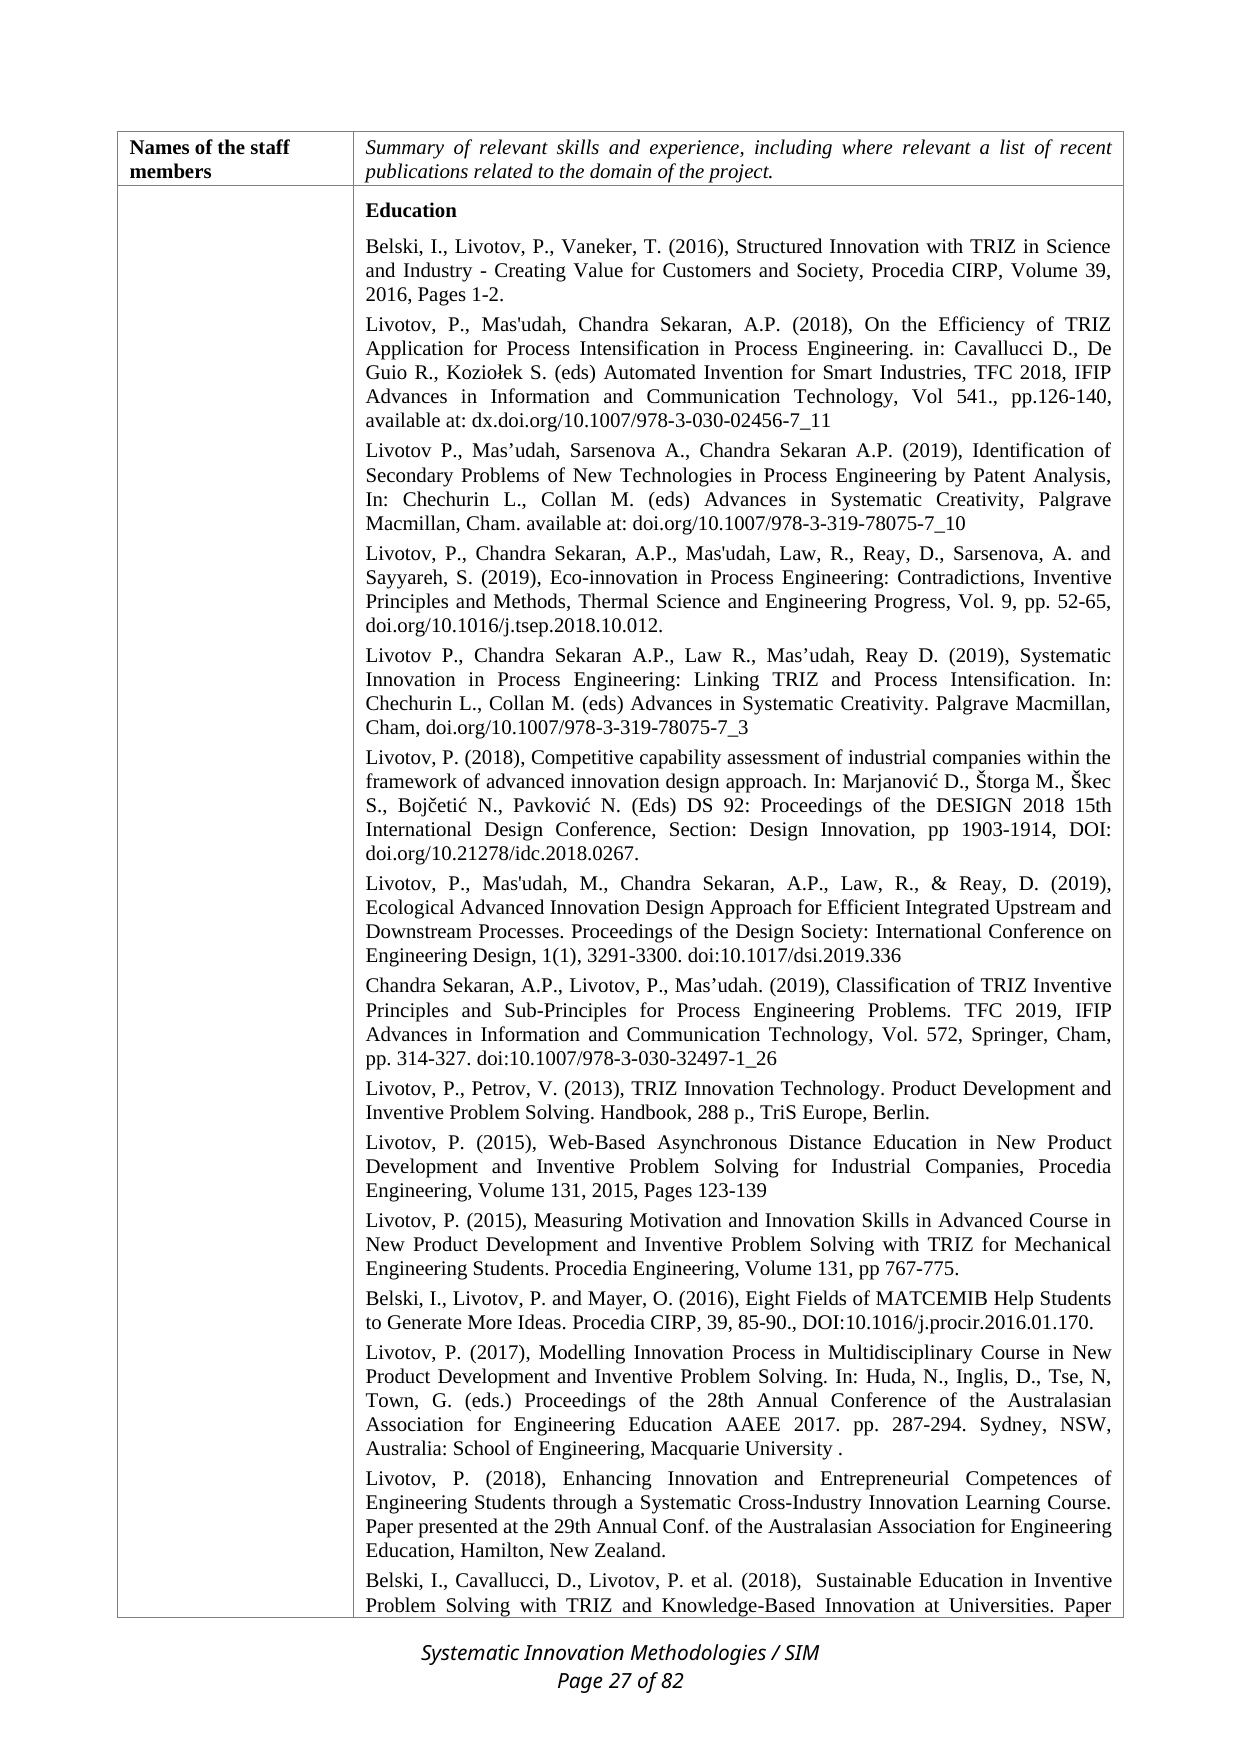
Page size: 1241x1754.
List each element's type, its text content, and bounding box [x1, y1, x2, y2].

table_header Names of the staff members [118, 132, 353, 185]
table_header Summary of relevant skills and experience, including where relevant a list of recent publications related to the domain of the project. [354, 132, 1123, 185]
table_cell [118, 186, 353, 1617]
table_cell Education Belski, I., Livotov, P., Vaneker, T. (2016), Structured Innovation with TRIZ in Science and Industry - Creating Value for Customers and Society, Procedia CIRP, Volume 39, 2016, Pages 1-2. Livotov, P., Mas'udah, Chandra Sekaran, A.P. (2018), On the Efficiency of TRIZ Application for Process Intensification in Process Engineering. in: Cavallucci D., De Guio R., Koziołek S. (eds) Automated Invention for Smart Industries, TFC 2018, IFIP Advances in Information and Communication Technology, Vol 541., pp.126-140, available at: dx.doi.org/10.1007/978-3-030-02456-7_11 Livotov P., Mas’udah, Sarsenova A., Chandra Sekaran A.P. (2019), Identification of Secondary Problems of New Technologies in Process Engineering by Patent Analysis, In: Chechurin L., Collan M. (eds) Advances in Systematic Creativity, Palgrave Macmillan, Cham. available at: doi.org/10.1007/978-3-319-78075-7_10 Livotov, P., Chandra Sekaran, A.P., Mas'udah, Law, R., Reay, D., Sarsenova, A. and Sayyareh, S. (2019), Eco-innovation in Process Engineering: Contradictions, Inventive Principles and Methods, Thermal Science and Engineering Progress, Vol. 9, pp. 52-65, doi.org/10.1016/j.tsep.2018.10.012. Livotov P., Chandra Sekaran A.P., Law R., Mas’udah, Reay D. (2019), Systematic Innovation in Process Engineering: Linking TRIZ and Process Intensification. In: Chechurin L., Collan M. (eds) Advances in Systematic Creativity. Palgrave Macmillan, Cham, doi.org/10.1007/978-3-319-78075-7_3 Livotov, P. (2018), Competitive capability assessment of industrial companies within the framework of advanced innovation design approach. In: Marjanović D., Štorga M., Škec S., Bojčetić N., Pavković N. (Eds) DS 92: Proceedings of the DESIGN 2018 15th International Design Conference, Section: Design Innovation, pp 1903-1914, DOI: doi.org/10.21278/idc.2018.0267. Livotov, P., Mas'udah, M., Chandra Sekaran, A.P., Law, R., & Reay, D. (2019), Ecological Advanced Innovation Design Approach for Efficient Integrated Upstream and Downstream Processes. Proceedings of the Design Society: International Conference on Engineering Design, 1(1), 3291-3300. doi:10.1017/dsi.2019.336 Chandra Sekaran, A.P., Livotov, P., Mas’udah. (2019), Classification of TRIZ Inventive Principles and Sub-Principles for Process Engineering Problems. TFC 2019, IFIP Advances in Information and Communication Technology, Vol. 572, Springer, Cham, pp. 314-327. doi:10.1007/978-3-030-32497-1_26 Livotov, P., Petrov, V. (2013), TRIZ Innovation Technology. Product Development and Inventive Problem Solving. Handbook, 288 p., TriS Europe, Berlin. Livotov, P. (2015), Web-Based Asynchronous Distance Education in New Product Development and Inventive Problem Solving for Industrial Companies, Procedia Engineering, Volume 131, 2015, Pages 123-139 Livotov, P. (2015), Measuring Motivation and Innovation Skills in Advanced Course in New Product Development and Inventive Problem Solving with TRIZ for Mechanical Engineering Students. Procedia Engineering, Volume 131, pp 767-775. Belski, I., Livotov, P. and Mayer, O. (2016), Eight Fields of MATCEMIB Help Students to Generate More Ideas. Procedia CIRP, 39, 85-90., DOI:10.1016/j.procir.2016.01.170. Livotov, P. (2017), Modelling Innovation Process in Multidisciplinary Course in New Product Development and Inventive Problem Solving. In: Huda, N., Inglis, D., Tse, N, Town, G. (eds.) Proceedings of the 28th Annual Conference of the Australasian Association for Engineering Education AAEE 2017. pp. 287-294. Sydney, NSW, Australia: School of Engineering, Macquarie University . Livotov, P. (2018), Enhancing Innovation and Entrepreneurial Competences of Engineering Students through a Systematic Cross-Industry Innovation Learning Course. Paper presented at the 29th Annual Conf. of the Australasian Association for Engineering Education, Hamilton, New Zealand. Belski, I., Cavallucci, D., Livotov, P. et al. (2018), Sustainable Education in Inventive Problem Solving with TRIZ and Knowledge-Based Innovation at Universities. Paper [354, 186, 1123, 1617]
